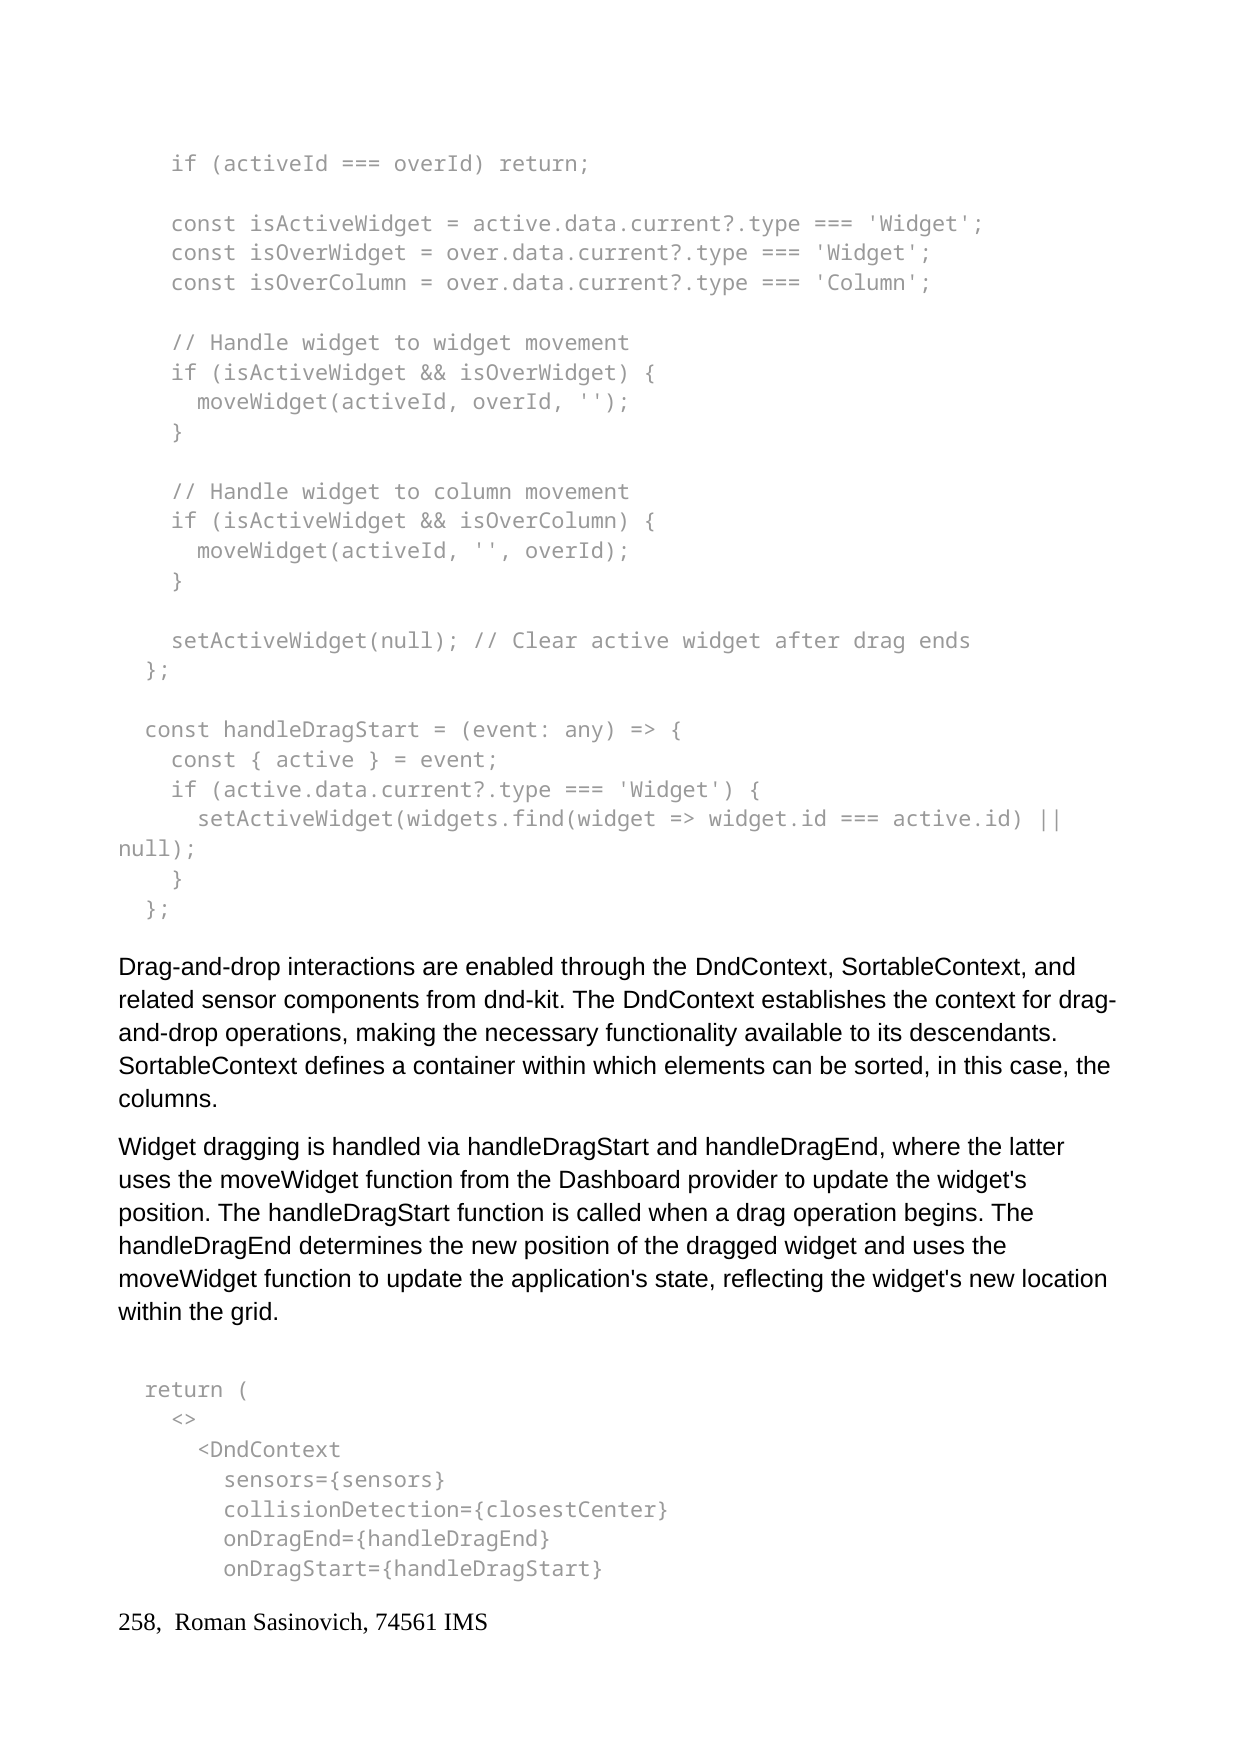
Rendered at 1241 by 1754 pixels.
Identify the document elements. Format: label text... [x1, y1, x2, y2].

text onDragStart={handleDragStart} [118, 1553, 1122, 1583]
text sensors={sensors} [118, 1464, 1122, 1494]
text if (isActiveWidget && isOverColumn) { [118, 505, 1122, 535]
text if (isActiveWidget && isOverWidget) { [118, 356, 1122, 386]
text onDragEnd={handleDragEnd} [118, 1523, 1122, 1553]
text <> [118, 1404, 1122, 1434]
text // Handle widget to column movement [118, 476, 1122, 505]
text if (active.data.current?.type === 'Widget') { [118, 773, 1122, 803]
text } [118, 565, 1122, 595]
text }; [118, 654, 1122, 684]
text const { active } = event; [118, 744, 1122, 773]
text }; [118, 893, 1122, 922]
text moveWidget(activeId, '', overId); [118, 535, 1122, 565]
text collisionDetection={closestCenter} [118, 1494, 1122, 1523]
text <DndContext [118, 1434, 1122, 1464]
text // Handle widget to widget movement [118, 327, 1122, 356]
text } [118, 863, 1122, 893]
text } [118, 416, 1122, 446]
text const isOverWidget = over.data.current?.type === 'Widget'; [118, 237, 1122, 267]
text setActiveWidget(widgets.find(widget => widget.id === active.id) || null); [118, 803, 1122, 863]
text moveWidget(activeId, overId, ''); [118, 386, 1122, 416]
text const handleDragStart = (event: any) => { [118, 714, 1122, 744]
text return ( [118, 1374, 1122, 1404]
text setActiveWidget(null); // Clear active widget after drag ends [118, 624, 1122, 654]
text Widget dragging is handled via handleDragStart and handleDragEnd, where the latter uses the moveWidget function from the Dashboard provider to update the widget's position. The handleDragStart function is called when a drag operation begins. The handleDragEnd determines the new position of the dragged widget and uses the moveWidget function to update the application's state, reflecting the widget's new location within the grid. [118, 1132, 1122, 1326]
text const isActiveWidget = active.data.current?.type === 'Widget'; [118, 207, 1122, 237]
text Drag-and-drop interactions are enabled through the DndContext, SortableContext, and related sensor components from dnd-kit. The DndContext establishes the context for drag-and-drop operations, making the necessary functionality available to its descendants. SortableContext defines a container within which elements can be sorted, in this case, the columns. [118, 952, 1122, 1113]
text if (activeId === overId) return; [118, 148, 1122, 178]
text const isOverColumn = over.data.current?.type === 'Column'; [118, 267, 1122, 297]
